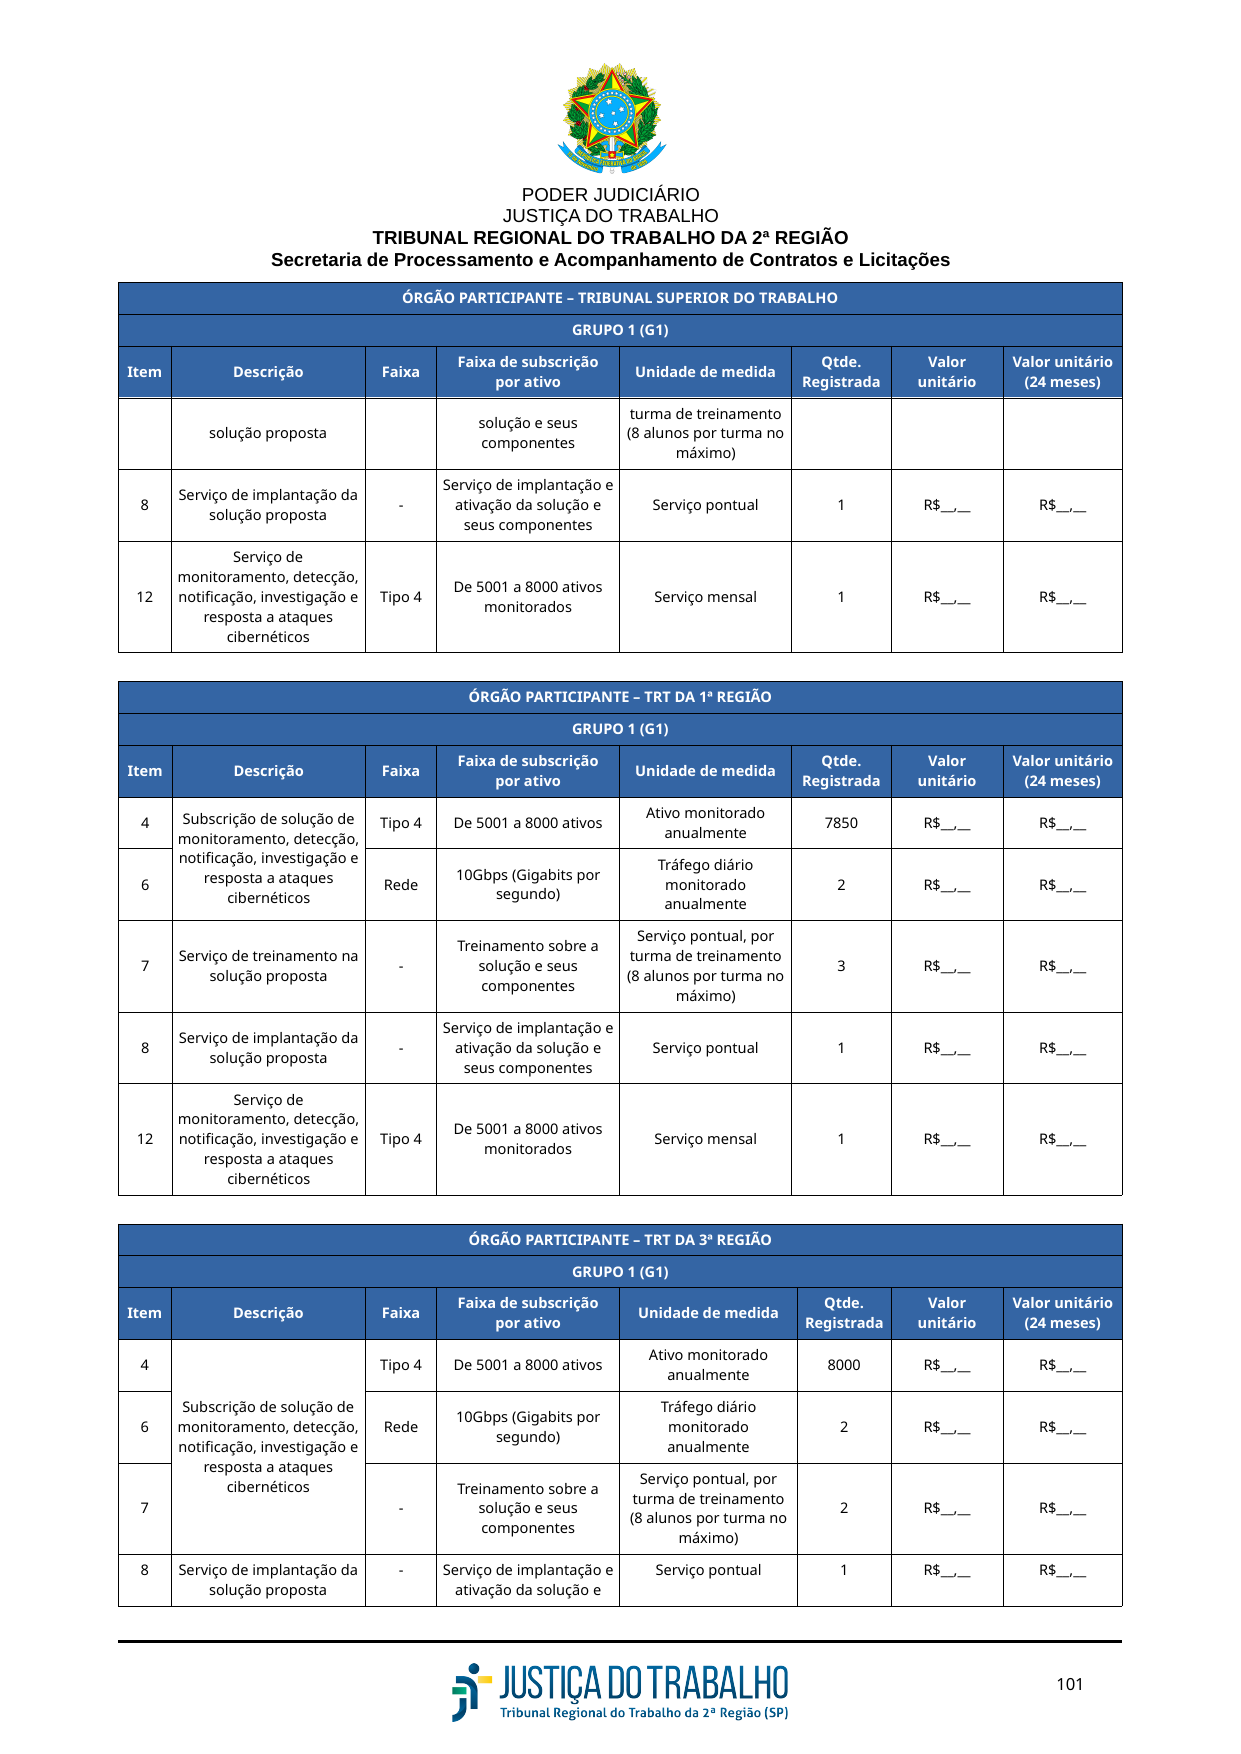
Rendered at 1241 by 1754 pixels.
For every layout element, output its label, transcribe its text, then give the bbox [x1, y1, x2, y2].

table_cell Valor unitário (24 meses) [1004, 347, 1122, 397]
table_cell 1 [798, 1555, 891, 1606]
table_cell GRUPO 1 (G1) [119, 315, 1122, 346]
table_cell 2 [798, 1464, 891, 1554]
table_cell R$__,__ [1004, 1555, 1122, 1606]
table_cell Faixa de subscrição por ativo [437, 347, 619, 397]
table_cell Valor unitário [892, 1288, 1003, 1339]
table_cell Serviço de implantação da solução proposta [172, 470, 365, 541]
table_cell R$__,__ [892, 921, 1003, 1012]
table_cell Serviço de implantação e ativação da solução e seus componentes [437, 1013, 619, 1083]
table_cell Tráfego diário monitorado anualmente [620, 1392, 797, 1462]
table_cell Serviço de implantação da solução proposta [173, 1013, 365, 1083]
picture [452, 1663, 788, 1722]
table_cell Ativo monitorado anualmente [620, 1340, 797, 1391]
table_cell Faixa [366, 347, 436, 397]
table_cell GRUPO 1 (G1) [119, 714, 1122, 745]
table_cell Tipo 4 [366, 1084, 436, 1195]
table_cell solução proposta [172, 399, 365, 469]
table_cell 6 [119, 849, 172, 920]
table_cell Serviço de treinamento na solução proposta [173, 921, 365, 1012]
table_cell solução e seus componentes [437, 399, 619, 469]
table_header ÓRGÃO PARTICIPANTE – TRT DA 1ª REGIÃO [119, 682, 1122, 713]
table_cell Serviço de implantação e ativação da solução e [437, 1555, 619, 1606]
table_cell 2 [798, 1392, 891, 1462]
table_cell R$__,__ [892, 849, 1003, 920]
table_cell Serviço pontual, por turma de treinamento (8 alunos por turma no máximo) [620, 921, 791, 1012]
table_cell 8 [119, 1555, 171, 1606]
table_cell Subscrição de solução de monitoramento, detecção, notificação, investigação e resposta a ataques cibernéticos [172, 1340, 365, 1554]
table_cell GRUPO 1 (G1) [119, 1256, 1122, 1287]
table_cell turma de treinamento (8 alunos por turma no máximo) [620, 399, 791, 469]
table_cell Serviço mensal [620, 542, 791, 652]
table_cell 1 [792, 542, 891, 652]
table_cell R$__,__ [1004, 1084, 1122, 1195]
table_cell R$__,__ [892, 798, 1003, 848]
table_cell Serviço mensal [620, 1084, 791, 1195]
table_cell Descrição [172, 347, 365, 397]
table_cell Serviço de monitoramento, detecção, notificação, investigação e resposta a ataques cibernéticos [172, 542, 365, 652]
table_cell Valor unitário [892, 746, 1003, 797]
table_cell Descrição [173, 746, 365, 797]
table_cell 8 [119, 470, 171, 541]
table_cell - [366, 1013, 436, 1083]
table_cell R$__,__ [892, 1555, 1003, 1606]
table_cell Valor unitário (24 meses) [1004, 1288, 1122, 1339]
table_cell Valor unitário [892, 347, 1003, 397]
table_cell Qtde. Registrada [798, 1288, 891, 1339]
table_cell [119, 399, 171, 469]
table_cell Valor unitário (24 meses) [1004, 746, 1122, 797]
table_cell R$__,__ [1004, 798, 1122, 848]
table_cell Serviço pontual [620, 1013, 791, 1083]
table_cell R$__,__ [892, 1013, 1003, 1083]
table_cell [892, 399, 1003, 469]
table_cell Rede [366, 1392, 436, 1462]
table_cell Tipo 4 [366, 542, 436, 652]
table_cell Faixa [366, 1288, 436, 1339]
table_cell 10Gbps (Gigabits por segundo) [437, 1392, 619, 1462]
table_cell 12 [119, 542, 171, 652]
table_cell De 5001 a 8000 ativos [437, 1340, 619, 1391]
table_cell Unidade de medida [620, 1288, 797, 1339]
table_cell Item [119, 1288, 171, 1339]
table_cell R$__,__ [892, 542, 1003, 652]
table_cell Serviço pontual [620, 470, 791, 541]
table_cell De 5001 a 8000 ativos [437, 798, 619, 848]
table_cell Tráfego diário monitorado anualmente [620, 849, 791, 920]
table_cell R$__,__ [892, 1340, 1003, 1391]
table_cell Subscrição de solução de monitoramento, detecção, notificação, investigação e resposta a ataques cibernéticos [173, 798, 365, 920]
table_cell 4 [119, 1340, 171, 1391]
table_cell Treinamento sobre a solução e seus componentes [437, 921, 619, 1012]
table_cell R$__,__ [1004, 849, 1122, 920]
table_cell R$__,__ [1004, 1340, 1122, 1391]
table_cell R$__,__ [1004, 1013, 1122, 1083]
table_cell 7850 [792, 798, 891, 848]
table_header ÓRGÃO PARTICIPANTE – TRT DA 3ª REGIÃO [119, 1225, 1122, 1255]
table_cell Tipo 4 [366, 1340, 436, 1391]
table_cell - [366, 399, 436, 469]
table_cell 8 [119, 1013, 172, 1083]
table_cell 8000 [798, 1340, 891, 1391]
table_cell De 5001 a 8000 ativos monitorados [437, 542, 619, 652]
table_cell Serviço pontual, por turma de treinamento (8 alunos por turma no máximo) [620, 1464, 797, 1554]
table_cell R$__,__ [892, 1464, 1003, 1554]
table_cell Qtde. Registrada [792, 746, 891, 797]
table_cell 1 [792, 1084, 891, 1195]
table_cell 7 [119, 921, 172, 1012]
table_cell Qtde. Registrada [792, 347, 891, 397]
table_cell - [366, 1555, 436, 1606]
table_cell Unidade de medida [620, 746, 791, 797]
table_cell 3 [792, 921, 891, 1012]
table_cell Serviço de monitoramento, detecção, notificação, investigação e resposta a ataques cibernéticos [173, 1084, 365, 1195]
table_cell Serviço pontual [620, 1555, 797, 1606]
table_cell R$__,__ [1004, 1392, 1122, 1462]
table_cell - [366, 470, 436, 541]
table_cell R$__,__ [1004, 921, 1122, 1012]
table_cell 2 [792, 849, 891, 920]
table_cell [792, 399, 891, 469]
table_cell De 5001 a 8000 ativos monitorados [437, 1084, 619, 1195]
table_cell R$__,__ [1004, 470, 1122, 541]
table_cell 1 [792, 470, 891, 541]
table_cell - [366, 921, 436, 1012]
table_cell R$__,__ [892, 1084, 1003, 1195]
table_cell 4 [119, 798, 172, 848]
table_cell Serviço de implantação da solução proposta [172, 1555, 365, 1606]
table_cell 6 [119, 1392, 171, 1462]
table_cell R$__,__ [892, 470, 1003, 541]
table_cell Treinamento sobre a solução e seus componentes [437, 1464, 619, 1554]
table_cell Tipo 4 [366, 798, 436, 848]
table_cell Ativo monitorado anualmente [620, 798, 791, 848]
table_cell Faixa de subscrição por ativo [437, 1288, 619, 1339]
table_cell 7 [119, 1464, 171, 1554]
table_cell R$__,__ [892, 1392, 1003, 1462]
table_cell Serviço de implantação e ativação da solução e seus componentes [437, 470, 619, 541]
table_cell Faixa de subscrição por ativo [437, 746, 619, 797]
table_cell Faixa [366, 746, 436, 797]
table_cell R$__,__ [1004, 1464, 1122, 1554]
table_cell Unidade de medida [620, 347, 791, 397]
table_cell [1004, 399, 1122, 469]
table_cell Item [119, 746, 172, 797]
table_cell Item [119, 347, 171, 397]
table_cell 1 [792, 1013, 891, 1083]
table_cell 12 [119, 1084, 172, 1195]
table_cell - [366, 1464, 436, 1554]
table_cell R$__,__ [1004, 542, 1122, 652]
table_cell Rede [366, 849, 436, 920]
table_cell Descrição [172, 1288, 365, 1339]
table_cell 10Gbps (Gigabits por segundo) [437, 849, 619, 920]
table_header ÓRGÃO PARTICIPANTE – TRIBUNAL SUPERIOR DO TRABALHO [119, 283, 1122, 314]
